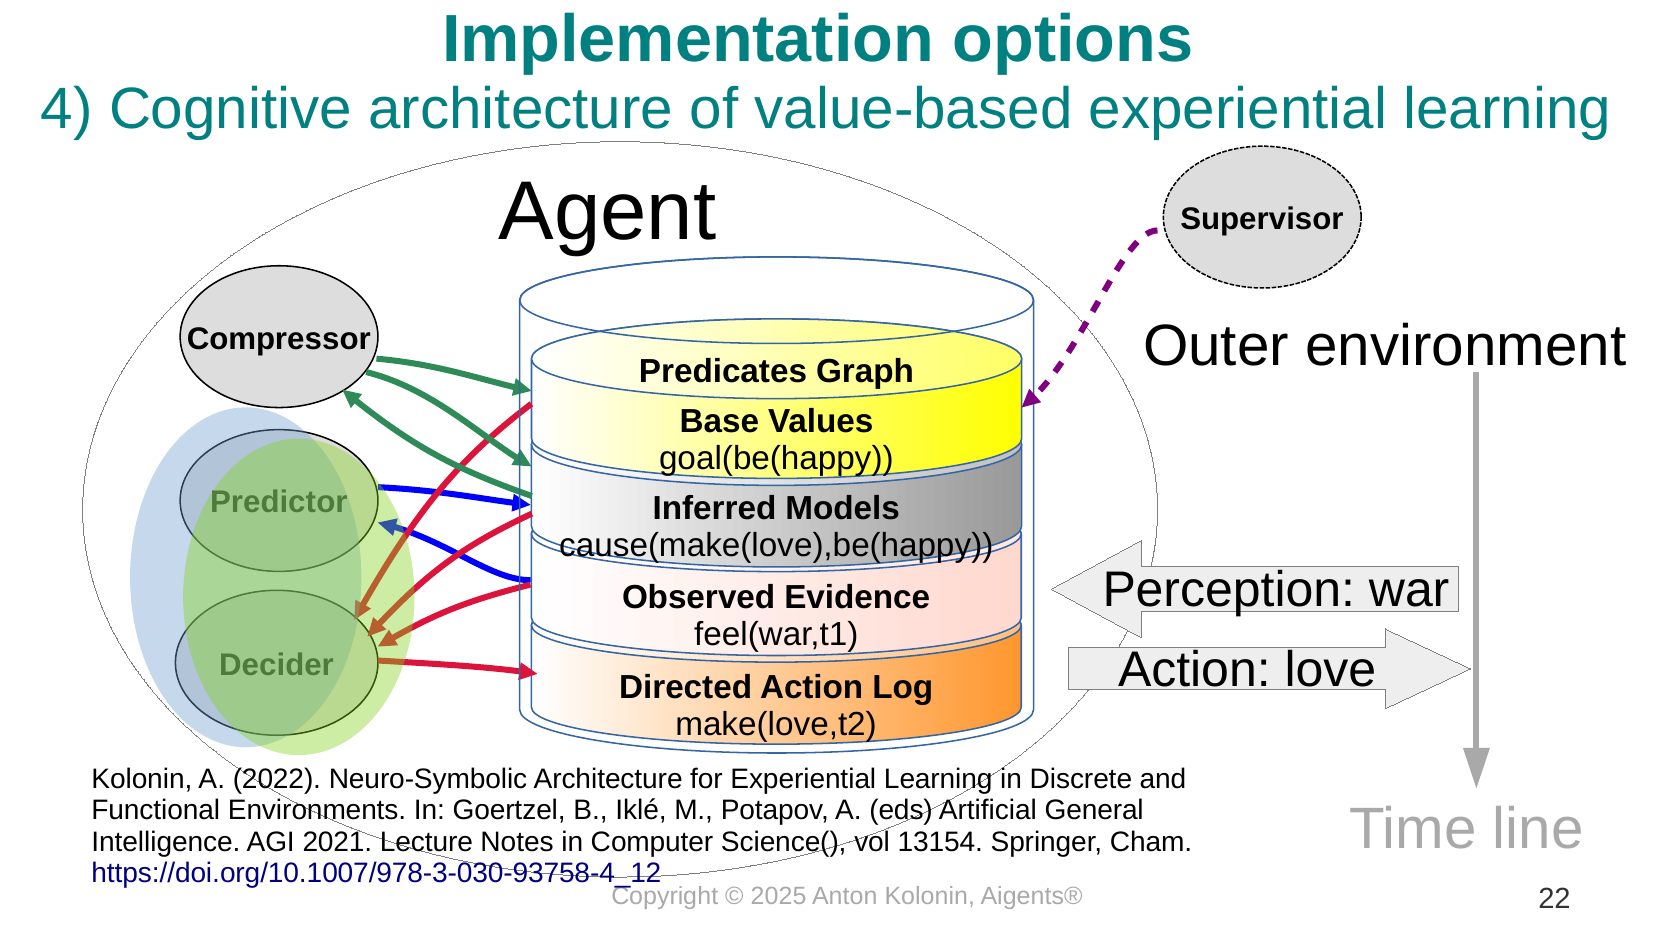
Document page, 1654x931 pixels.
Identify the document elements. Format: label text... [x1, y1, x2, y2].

text_box Implementation options 4) Cognitive architecture of value-based experiential learning [0, 0, 1654, 150]
text_box Action: love [1068, 628, 1471, 709]
text_box Compressor [180, 265, 378, 408]
text_box Predicates Graph [519, 302, 1034, 754]
text_box Predictor [307, 432, 369, 470]
text_box Time line [1334, 788, 1600, 869]
text_box Outer environment [1128, 305, 1642, 386]
text_box [82, 150, 1158, 755]
text_box Agent [484, 157, 732, 265]
text_box Supervisor [1163, 146, 1362, 288]
text_box Perception: war [1051, 540, 1459, 638]
text_box Kolonin, A. (2022). Neuro-Symbolic Architecture for Experiential Learning in Discrete and Functional Environments. In: Goertzel, B., Iklé, M., Potapov, A. (eds) Artificial General Intelligence. AGI 2021. Lecture Notes in Computer Science(), vol 13154. Springer, Cham. https://doi.org/10.1007/978-3-030-93758-4_12 [76, 755, 1247, 895]
